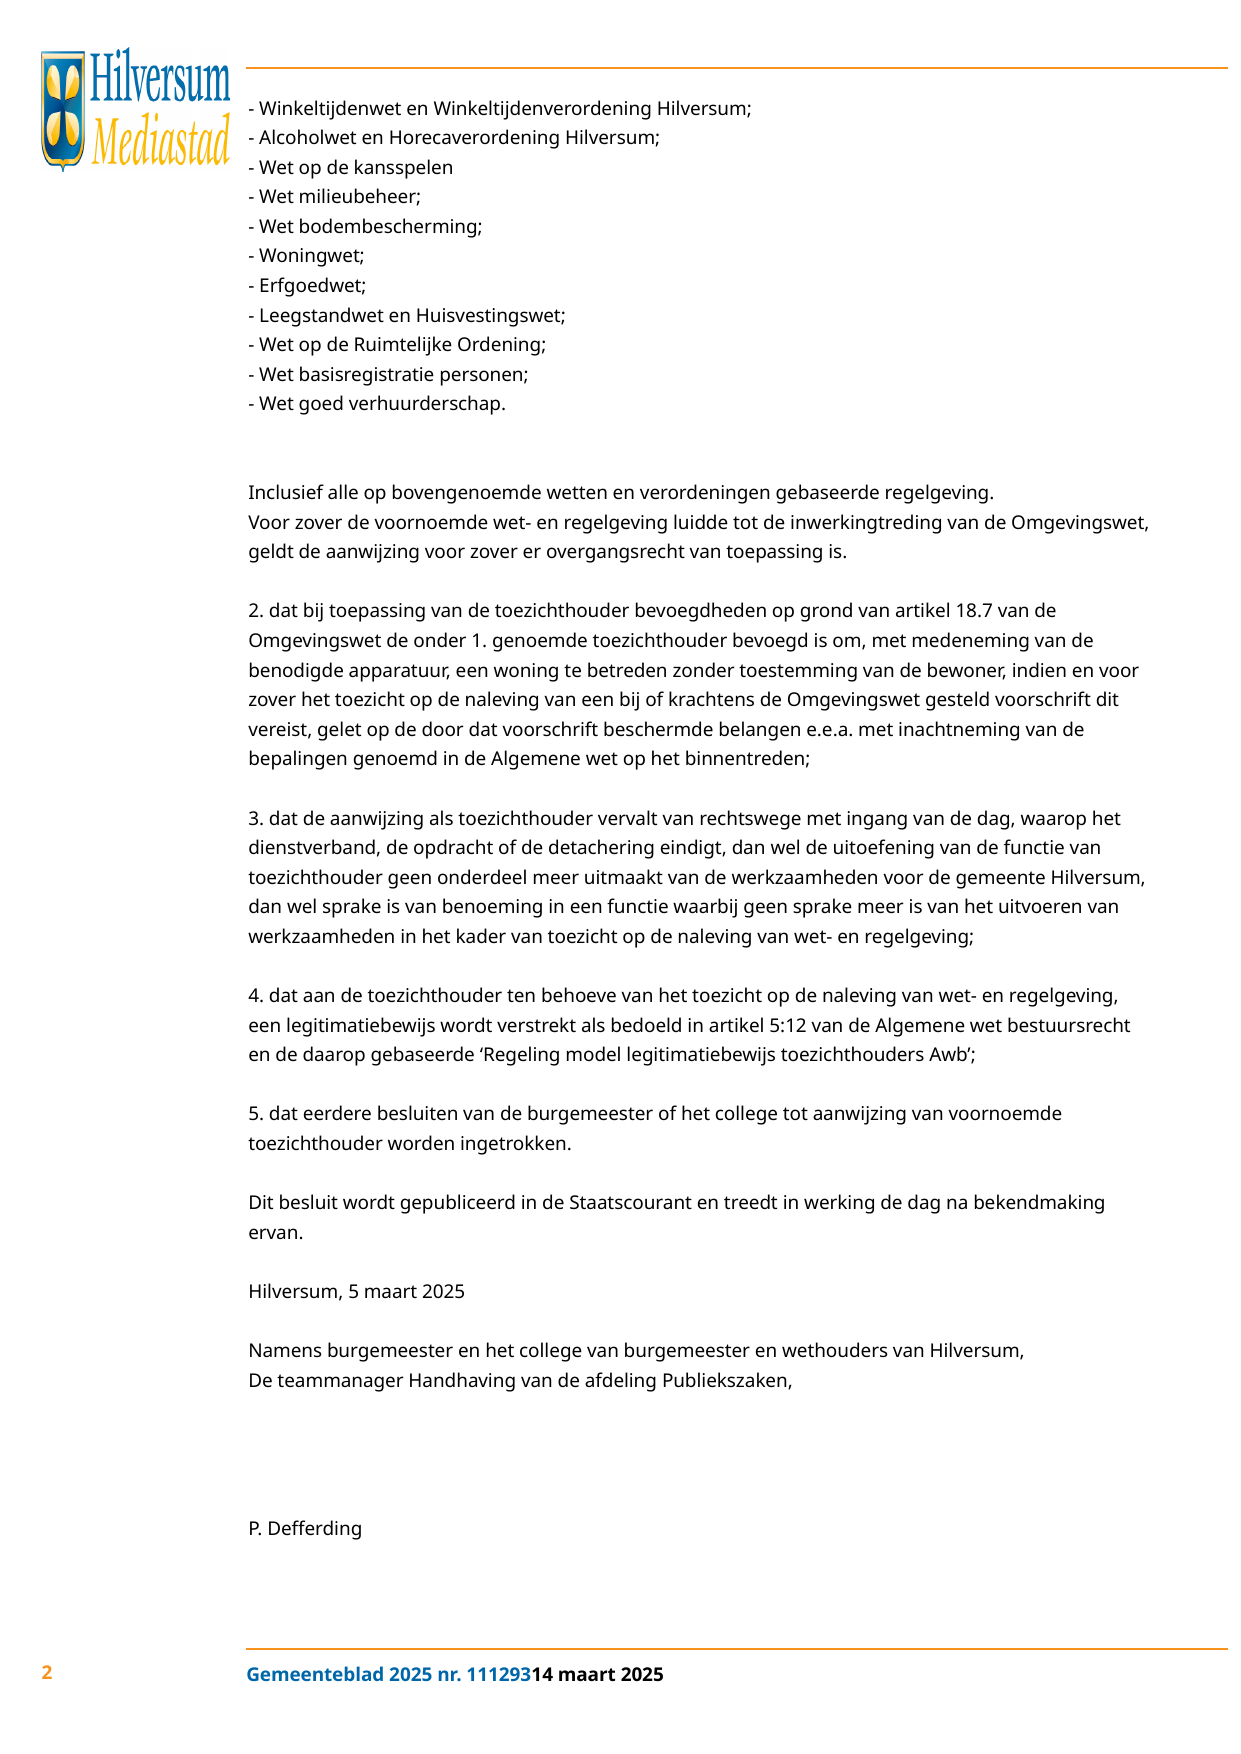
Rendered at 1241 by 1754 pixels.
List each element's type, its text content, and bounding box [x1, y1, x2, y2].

text Dit besluit wordt gepubliceerd in de Staatscourant en treedt in werking de dag na bekendmaking ervan. [248, 1189, 1152, 1245]
text - Wet basisregistratie personen; [248, 361, 1152, 387]
text - Wet bodembescherming; [248, 213, 1152, 239]
text Namens burgemeester en het college van burgemeester en wethouders van Hilversum, [248, 1337, 1152, 1363]
text Voor zover de voornoemde wet- en regelgeving luidde tot de inwerkingtreding van de Omgevingswet, geldt de aanwijzing voor zover er overgangsrecht van toepassing is. [248, 509, 1152, 564]
text - Erfgoedwet; [248, 272, 1152, 298]
picture [41, 47, 231, 172]
text - Leegstandwet en Huisvestingswet; [248, 302, 1152, 328]
text - Wet op de kansspelen [248, 154, 1152, 180]
text 3. dat de aanwijzing als toezichthouder vervalt van rechtswege met ingang van de dag, waarop het dienstverband, de opdracht of de detachering eindigt, dan wel de uitoefening van de functie van toezichthouder geen onderdeel meer uitmaakt van de werkzaamheden voor de gemeente Hilversum, dan wel sprake is van benoeming in een functie waarbij geen sprake meer is van het uitvoeren van werkzaamheden in het kader van toezicht op de naleving van wet- en regelgeving; [248, 805, 1152, 949]
text - Wet goed verhuurderschap. [248, 391, 1152, 416]
text De teammanager Handhaving van de afdeling Publiekszaken, [248, 1367, 1152, 1393]
text 4. dat aan de toezichthouder ten behoeve van het toezicht op de naleving van wet- en regelgeving, een legitimatiebewijs wordt verstrekt als bedoeld in artikel 5:12 van de Algemene wet bestuursrecht en de daarop gebaseerde ‘Regeling model legitimatiebewijs toezichthouders Awb’; [248, 982, 1152, 1067]
text - Alcoholwet en Horecaverordening Hilversum; [248, 124, 1152, 150]
text - Wet milieubeheer; [248, 183, 1152, 209]
text Inclusief alle op bovengenoemde wetten en verordeningen gebaseerde regelgeving. [248, 479, 1152, 505]
text - Woningwet; [248, 243, 1152, 268]
text P. Defferding [248, 1515, 1152, 1541]
text 2. dat bij toepassing van de toezichthouder bevoegdheden op grond van artikel 18.7 van de Omgevingswet de onder 1. genoemde toezichthouder bevoegd is om, met medeneming van de benodigde apparatuur, een woning te betreden zonder toestemming van de bewoner, indien en voor zover het toezicht op de naleving van een bij of krachtens de Omgevingswet gesteld voorschrift dit vereist, gelet op de door dat voorschrift beschermde belangen e.e.a. met inachtneming van de bepalingen genoemd in de Algemene wet op het binnentreden; [248, 598, 1152, 771]
text - Winkeltijdenwet en Winkeltijdenverordening Hilversum; [248, 95, 1152, 121]
text 5. dat eerdere besluiten van de burgemeester of het college tot aanwijzing van voornoemde toezichthouder worden ingetrokken. [248, 1101, 1152, 1156]
text Hilversum, 5 maart 2025 [248, 1278, 1152, 1304]
text - Wet op de Ruimtelijke Ordening; [248, 331, 1152, 357]
